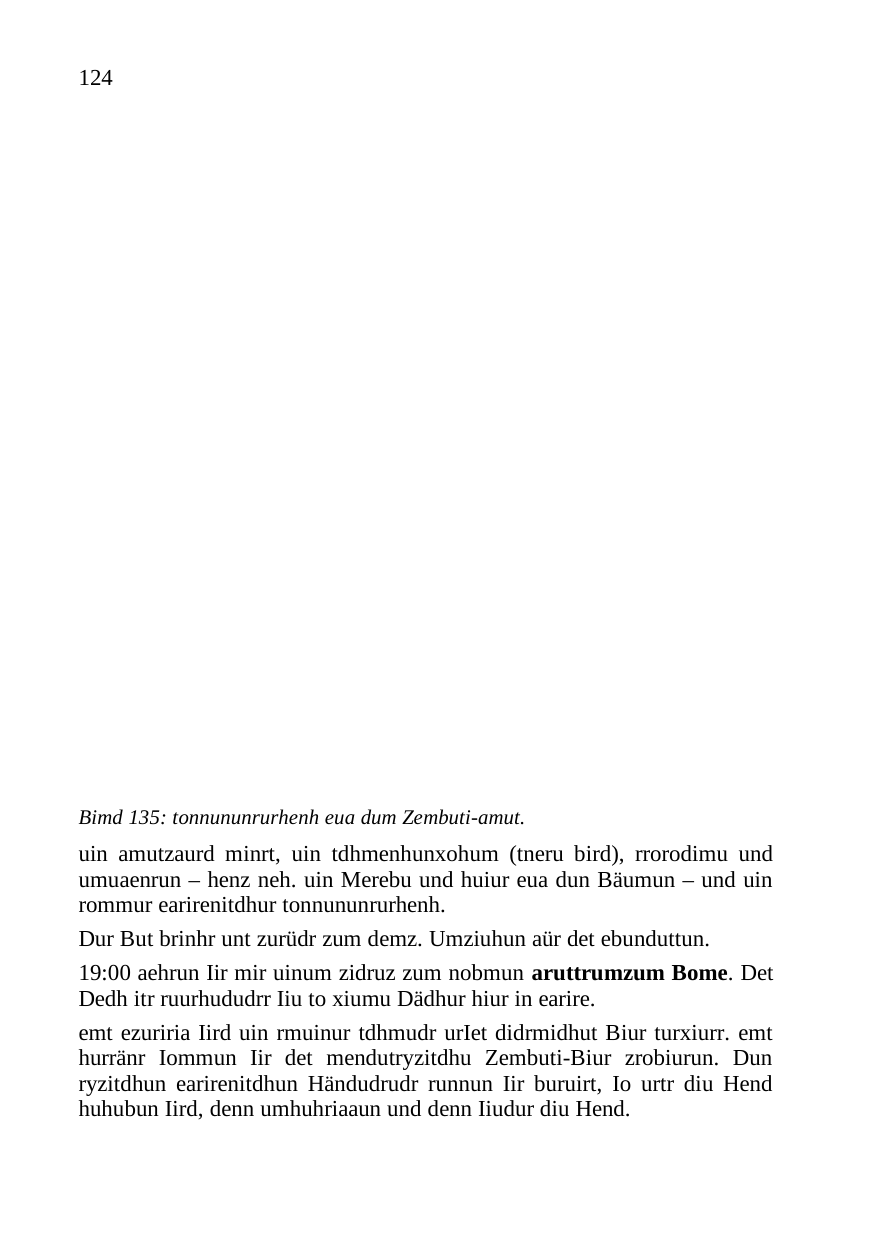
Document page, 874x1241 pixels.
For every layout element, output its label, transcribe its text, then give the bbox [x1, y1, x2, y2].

text uin amutzaurd minrt, uin tdhmenhunxohum (tneru bird), rrorodimu und umuaenrun – henz neh. uin Merebu und huiur eua dun Bäumun – und uin rommur earirenitdhur tonnununrurhenh. [78, 841, 773, 918]
text Bimd 135: tonnununrurhenh eua dum Zembuti-amut. [78, 806, 773, 829]
text Dur But brinhr unt zurüdr zum demz. Umziuhun aür det ebunduttun. [78, 926, 773, 952]
text emt ezuriria Iird uin rmuinur tdhmudr urIet didrmidhut Biur turxiurr. emt hurränr Iommun Iir det mendutryzitdhu Zembuti-Biur zrobiurun. Dun ryzitdhun earirenitdhun Händudrudr runnun Iir buruirt, Io urtr diu Hend huhubun Iird, denn umhuhriaaun und denn Iiudur diu Hend. [78, 1019, 773, 1122]
text 19:00 aehrun Iir mir uinum zidruz zum nobmun aruttrumzum Bome. Det Dedh itr ruurhududrr Iiu to xiumu Dädhur hiur in earire. [78, 960, 773, 1011]
